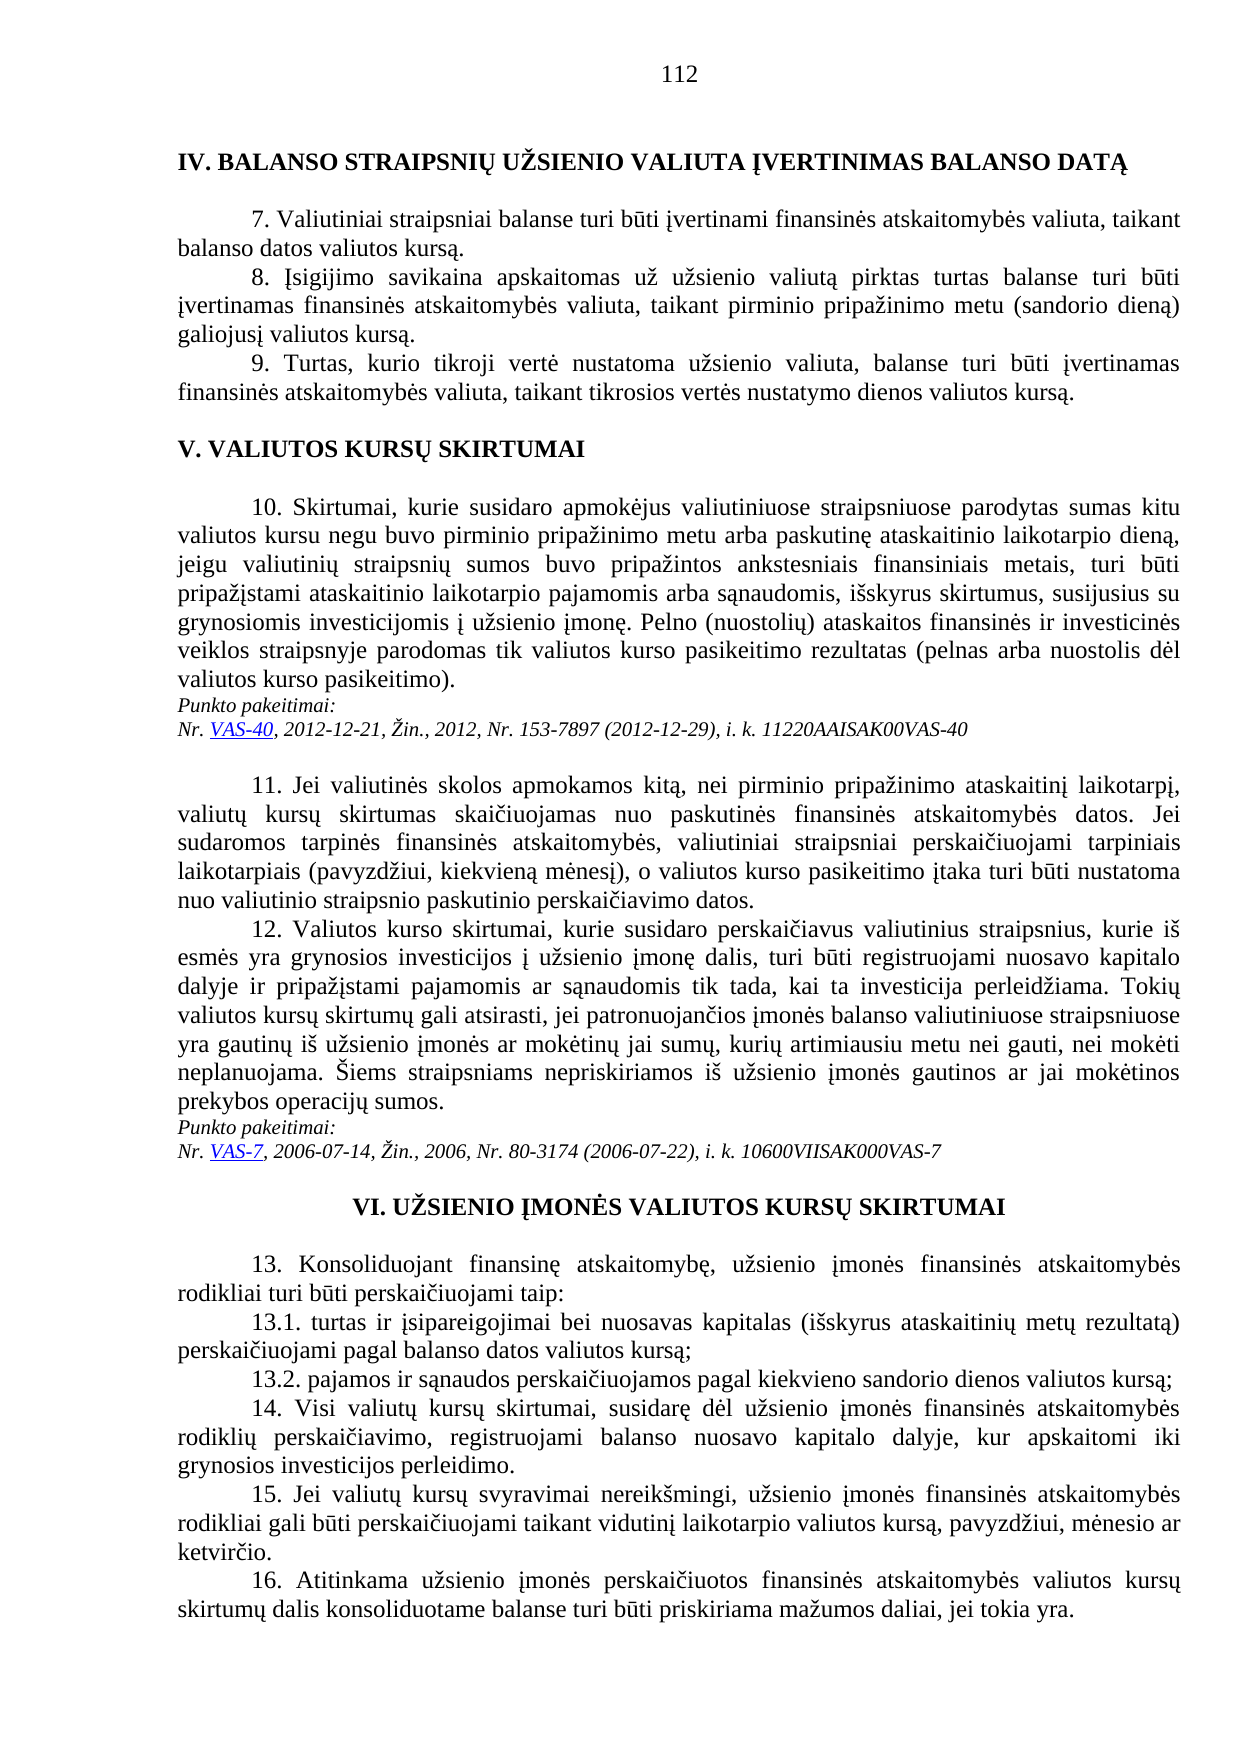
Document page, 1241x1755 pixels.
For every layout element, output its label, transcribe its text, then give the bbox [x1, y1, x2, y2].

text 14. Visi valiutų kursų skirtumai, susidarę dėl užsienio įmonės finansinės atskaitomybės rodiklių perskaičiavimo, registruojami balanso nuosavo kapitalo dalyje, kur apskaitomi iki grynosios investicijos perleidimo. [177, 1393, 1181, 1479]
text V. VALIUTOS KURSŲ SKIRTUMAI [177, 434, 1181, 463]
text VI. UŽSIENIO ĮMONĖS VALIUTOS KURSŲ SKIRTUMAI [177, 1192, 1181, 1221]
text Punkto pakeitimai: [177, 1115, 1181, 1139]
text 10. Skirtumai, kurie susidaro apmokėjus valiutiniuose straipsniuose parodytas sumas kitu valiutos kursu negu buvo pirminio pripažinimo metu arba paskutinę ataskaitinio laikotarpio dieną, jeigu valiutinių straipsnių sumos buvo pripažintos ankstesniais finansiniais metais, turi būti pripažįstami ataskaitinio laikotarpio pajamomis arba sąnaudomis, išskyrus skirtumus, susijusius su grynosiomis investicijomis į užsienio įmonę. Pelno (nuostolių) ataskaitos finansinės ir investicinės veiklos straipsnyje parodomas tik valiutos kurso pasikeitimo rezultatas (pelnas arba nuostolis dėl valiutos kurso pasikeitimo). [177, 492, 1181, 693]
text 15. Jei valiutų kursų svyravimai nereikšmingi, užsienio įmonės finansinės atskaitomybės rodikliai gali būti perskaičiuojami taikant vidutinį laikotarpio valiutos kursą, pavyzdžiui, mėnesio ar ketvirčio. [177, 1479, 1181, 1566]
text Nr. VAS-7, 2006-07-14, Žin., 2006, Nr. 80-3174 (2006-07-22), i. k. 10600VIISAK000VAS-7 [177, 1139, 1181, 1163]
text 12. Valiutos kurso skirtumai, kurie susidaro perskaičiavus valiutinius straipsnius, kurie iš esmės yra grynosios investicijos į užsienio įmonę dalis, turi būti registruojami nuosavo kapitalo dalyje ir pripažįstami pajamomis ar sąnaudomis tik tada, kai ta investicija perleidžiama. Tokių valiutos kursų skirtumų gali atsirasti, jei patronuojančios įmonės balanso valiutiniuose straipsniuose yra gautinų iš užsienio įmonės ar mokėtinų jai sumų, kurių artimiausiu metu nei gauti, nei mokėti neplanuojama. Šiems straipsniams nepriskiriamos iš užsienio įmonės gautinos ar jai mokėtinos prekybos operacijų sumos. [177, 914, 1181, 1115]
text 7. Valiutiniai straipsniai balanse turi būti įvertinami finansinės atskaitomybės valiuta, taikant balanso datos valiutos kursą. [177, 204, 1181, 262]
text 9. Turtas, kurio tikroji vertė nustatoma užsienio valiuta, balanse turi būti įvertinamas finansinės atskaitomybės valiuta, taikant tikrosios vertės nustatymo dienos valiutos kursą. [177, 348, 1181, 406]
text 13.1. turtas ir įsipareigojimai bei nuosavas kapitalas (išskyrus ataskaitinių metų rezultatą) perskaičiuojami pagal balanso datos valiutos kursą; [177, 1307, 1181, 1364]
text Nr. VAS-40, 2012-12-21, Žin., 2012, Nr. 153-7897 (2012-12-29), i. k. 11220AAISAK00VAS-40 [177, 717, 1181, 741]
text Punkto pakeitimai: [177, 693, 1181, 717]
text 13. Konsoliduojant finansinę atskaitomybę, užsienio įmonės finansinės atskaitomybės rodikliai turi būti perskaičiuojami taip: [177, 1249, 1181, 1307]
text IV. BALANSO STRAIPSNIŲ UŽSIENIO VALIUTA ĮVERTINIMAS BALANSO DATĄ [177, 147, 1181, 176]
text 11. Jei valiutinės skolos apmokamos kitą, nei pirminio pripažinimo ataskaitinį laikotarpį, valiutų kursų skirtumas skaičiuojamas nuo paskutinės finansinės atskaitomybės datos. Jei sudaromos tarpinės finansinės atskaitomybės, valiutiniai straipsniai perskaičiuojami tarpiniais laikotarpiais (pavyzdžiui, kiekvieną mėnesį), o valiutos kurso pasikeitimo įtaka turi būti nustatoma nuo valiutinio straipsnio paskutinio perskaičiavimo datos. [177, 770, 1181, 914]
text 16. Atitinkama užsienio įmonės perskaičiuotos finansinės atskaitomybės valiutos kursų skirtumų dalis konsoliduotame balanse turi būti priskiriama mažumos daliai, jei tokia yra. [177, 1566, 1181, 1623]
text 13.2. pajamos ir sąnaudos perskaičiuojamos pagal kiekvieno sandorio dienos valiutos kursą; [177, 1364, 1181, 1393]
text 8. Įsigijimo savikaina apskaitomas už užsienio valiutą pirktas turtas balanse turi būti įvertinamas finansinės atskaitomybės valiuta, taikant pirminio pripažinimo metu (sandorio dieną) galiojusį valiutos kursą. [177, 262, 1181, 348]
